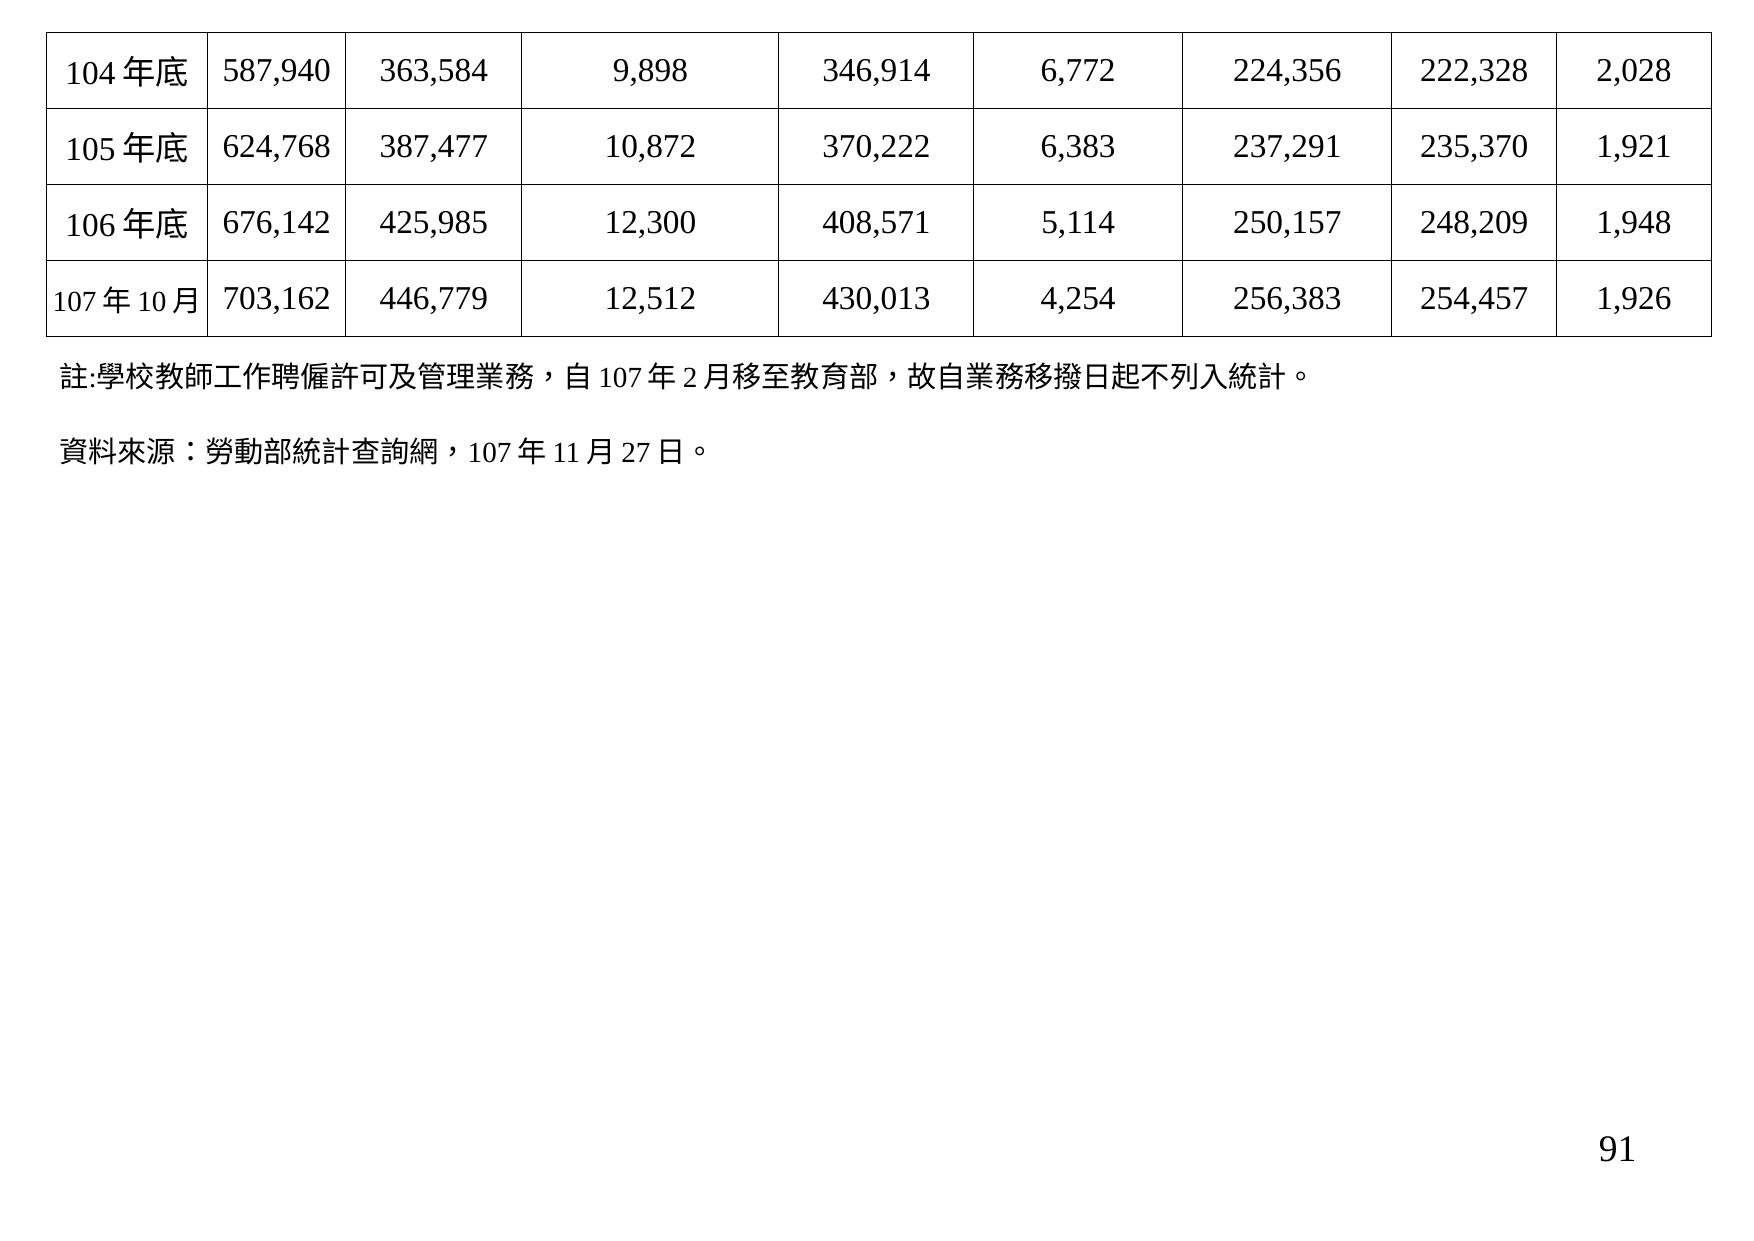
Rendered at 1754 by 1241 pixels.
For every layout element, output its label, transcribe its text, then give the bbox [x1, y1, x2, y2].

table_cell 237,291 [1183, 109, 1391, 184]
table_cell 6,772 [974, 33, 1182, 108]
table_cell 408,571 [779, 185, 973, 260]
table_cell 106年底 [47, 185, 207, 260]
table_cell 446,779 [346, 261, 521, 336]
table_cell 363,584 [346, 33, 521, 108]
table_cell 346,914 [779, 33, 973, 108]
table_cell 425,985 [346, 185, 521, 260]
table_cell 1,921 [1557, 109, 1711, 184]
table_cell 1,948 [1557, 185, 1711, 260]
table_cell 250,157 [1183, 185, 1391, 260]
table_cell 2,028 [1557, 33, 1711, 108]
table_cell 6,383 [974, 109, 1182, 184]
table_cell 248,209 [1392, 185, 1556, 260]
table_cell 254,457 [1392, 261, 1556, 336]
table_cell 9,898 [522, 33, 778, 108]
table_cell 222,328 [1392, 33, 1556, 108]
table_cell 587,940 [208, 33, 345, 108]
table_cell 4,254 [974, 261, 1182, 336]
text 註:學校教師工作聘僱許可及管理業務，自107年2月移至教育部，故自業務移撥日起不列入統計。 [59, 337, 1636, 412]
table_cell 1,926 [1557, 261, 1711, 336]
table_cell 624,768 [208, 109, 345, 184]
table_cell 104年底 [47, 33, 207, 108]
table_cell 12,300 [522, 185, 778, 260]
table_cell 387,477 [346, 109, 521, 184]
table_cell 256,383 [1183, 261, 1391, 336]
table_cell 12,512 [522, 261, 778, 336]
table_cell 10,872 [522, 109, 778, 184]
table_cell 235,370 [1392, 109, 1556, 184]
table_cell 676,142 [208, 185, 345, 260]
table_cell 224,356 [1183, 33, 1391, 108]
table_cell 370,222 [779, 109, 973, 184]
table_cell 107年10月 [47, 261, 207, 336]
table_cell 5,114 [974, 185, 1182, 260]
text 資料來源：勞動部統計查詢網，107年11月27日。 [59, 412, 1636, 487]
table_cell 105年底 [47, 109, 207, 184]
table_cell 430,013 [779, 261, 973, 336]
table_cell 703,162 [208, 261, 345, 336]
